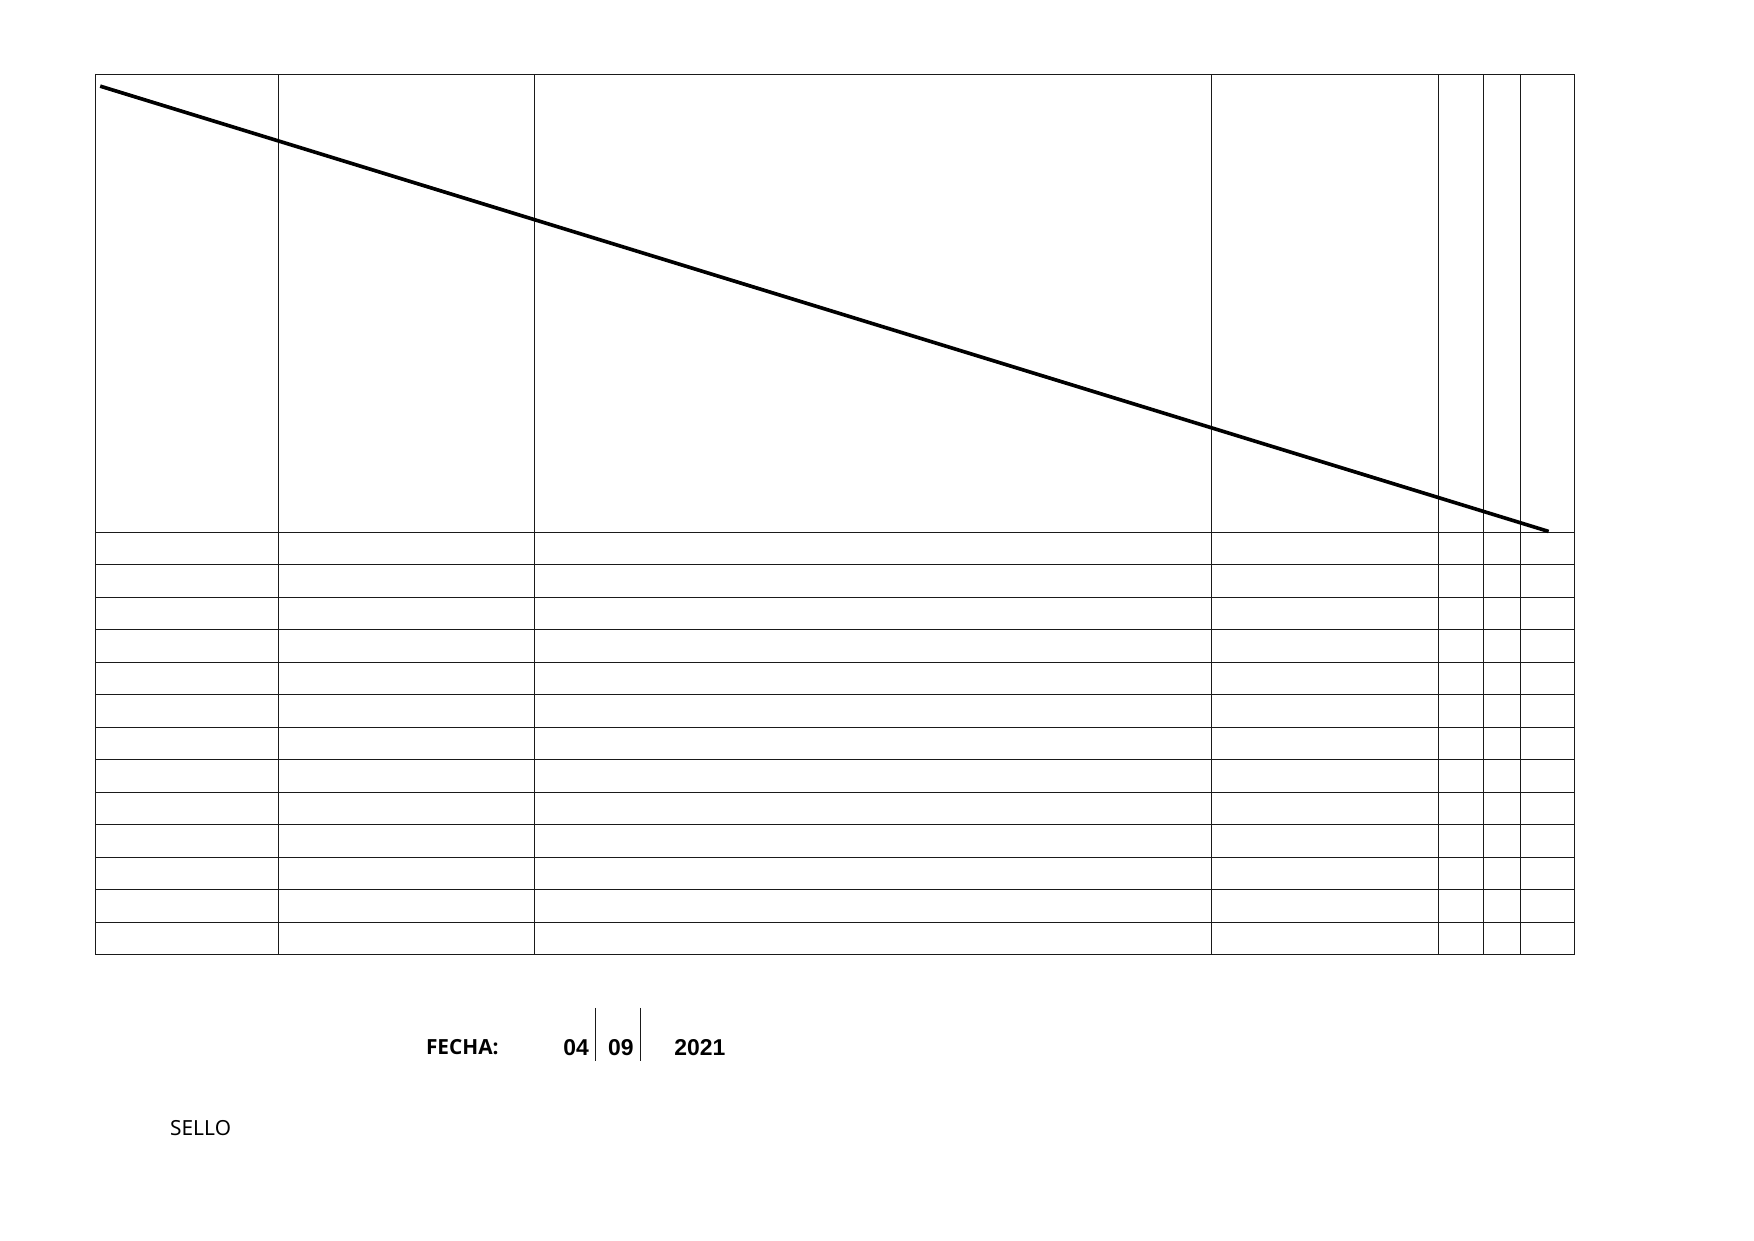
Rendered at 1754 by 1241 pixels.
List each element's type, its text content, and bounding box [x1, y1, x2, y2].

table_cell [1439, 955, 1483, 1008]
table_cell [824, 1113, 869, 1166]
table_cell [1484, 598, 1520, 629]
table_cell [641, 1061, 686, 1113]
table_cell [915, 1061, 961, 1113]
table_cell [1212, 728, 1438, 759]
table_cell [1439, 1061, 1483, 1113]
table_cell [1521, 526, 1540, 532]
table_cell [1212, 598, 1438, 629]
table_cell [1236, 1008, 1282, 1061]
table_cell [1575, 564, 1620, 597]
table_cell [1521, 533, 1574, 564]
table_cell [732, 1113, 778, 1166]
table_cell [1575, 824, 1620, 857]
table_cell [1439, 695, 1483, 727]
table_cell [535, 890, 1211, 922]
table_cell [96, 955, 155, 1008]
table_cell [641, 1113, 686, 1166]
table_cell [1212, 793, 1438, 824]
table_cell [1575, 1113, 1620, 1166]
table_cell [535, 825, 1211, 857]
table_cell [1521, 825, 1574, 857]
table_cell [1099, 955, 1144, 1008]
table_cell [155, 955, 201, 1008]
table_cell [778, 1008, 824, 1061]
table_cell [1144, 1008, 1190, 1061]
table_cell [1007, 1113, 1053, 1166]
table_cell [279, 565, 534, 597]
table_cell [1575, 532, 1620, 564]
table_cell [1328, 1061, 1373, 1113]
table_cell [1373, 1113, 1393, 1166]
table_cell [1521, 663, 1574, 694]
table_cell [1521, 793, 1574, 824]
table_cell [1484, 923, 1520, 954]
table_cell [870, 1061, 915, 1113]
table_cell [1484, 565, 1520, 597]
table_cell [1439, 793, 1483, 824]
table_cell [824, 1008, 869, 1061]
table_cell [1212, 565, 1438, 597]
table_cell [535, 75, 1211, 425]
table_cell [1575, 694, 1620, 727]
table_cell [549, 1061, 596, 1113]
table_cell [1053, 1113, 1098, 1166]
table_cell [732, 1008, 778, 1061]
table_cell [279, 75, 534, 217]
table_cell [201, 1061, 246, 1113]
table_cell [1236, 1113, 1282, 1166]
table_cell [1439, 500, 1483, 532]
table_cell [870, 1008, 915, 1061]
table_cell [1484, 728, 1520, 759]
table_cell [503, 955, 549, 1008]
table_cell [1521, 923, 1574, 954]
table_cell [96, 858, 278, 889]
table_cell [96, 598, 278, 629]
table_cell [1521, 1061, 1574, 1113]
table_cell [1212, 695, 1438, 727]
table_cell [1575, 727, 1620, 759]
table_cell [1521, 598, 1574, 629]
table_cell [1521, 1113, 1574, 1166]
table_cell [915, 1008, 961, 1061]
table_cell [375, 1061, 503, 1113]
table_cell [1484, 793, 1520, 824]
table_cell SELLO [155, 1113, 246, 1166]
table_cell [96, 1061, 155, 1113]
table_cell [686, 1061, 732, 1113]
table_cell [1099, 1061, 1144, 1113]
table_cell [1484, 514, 1520, 532]
table_cell [292, 1113, 375, 1166]
table_cell 04 [549, 1008, 595, 1061]
table_cell [1575, 597, 1620, 629]
table_cell [1521, 565, 1574, 597]
table_cell [1190, 1061, 1236, 1113]
table_cell [549, 1113, 596, 1166]
table_cell [1575, 1061, 1620, 1113]
table_cell [1439, 598, 1483, 629]
table_cell [1373, 1061, 1393, 1113]
table_cell [1373, 1008, 1393, 1061]
table_cell [535, 760, 1211, 792]
table_cell [535, 223, 1211, 532]
table_cell [535, 565, 1211, 597]
table_cell [1190, 1113, 1236, 1166]
table_cell [279, 890, 534, 922]
table_cell [1393, 955, 1438, 1008]
table_cell [870, 1113, 915, 1166]
table_cell [1439, 565, 1483, 597]
table_cell [96, 565, 278, 597]
table_cell [1099, 1008, 1144, 1061]
table_cell [549, 955, 596, 1008]
table_cell [1521, 955, 1574, 1008]
table_cell [201, 955, 246, 1008]
table_cell [824, 1061, 869, 1113]
table_cell [279, 858, 534, 889]
table_cell [1053, 955, 1098, 1008]
table_cell [96, 533, 278, 564]
table_cell [596, 1113, 641, 1166]
table_cell [96, 1008, 155, 1061]
table_cell [1212, 630, 1438, 662]
table_cell [155, 1008, 201, 1061]
table_cell [1053, 1008, 1098, 1061]
table_cell [246, 1113, 292, 1166]
table_cell [732, 1061, 778, 1113]
table_cell [824, 955, 869, 1008]
table_cell [1236, 1061, 1282, 1113]
table_cell [1439, 75, 1483, 509]
table_cell [246, 1061, 292, 1113]
table_cell [1521, 75, 1574, 532]
table_cell [1484, 760, 1520, 792]
table_cell [778, 1061, 824, 1113]
table_cell [279, 144, 534, 532]
table_cell [1575, 857, 1620, 889]
table_cell [1212, 825, 1438, 857]
table_cell [1483, 955, 1521, 1008]
table_cell [375, 955, 503, 1008]
table_cell [1007, 955, 1053, 1008]
table_cell [96, 825, 278, 857]
table_cell [279, 923, 534, 954]
table_cell [1282, 955, 1327, 1008]
table_cell [279, 728, 534, 759]
table_cell [1521, 890, 1574, 922]
table_cell [96, 663, 278, 694]
table_cell [96, 630, 278, 662]
table_cell [1484, 663, 1520, 694]
table_cell [201, 1008, 246, 1061]
table_cell [1236, 955, 1282, 1008]
table_cell [279, 533, 534, 564]
table_cell [535, 630, 1211, 662]
table_cell [1439, 728, 1483, 759]
table_cell [1521, 1008, 1574, 1061]
table_cell [686, 1113, 732, 1166]
table_cell [1439, 1113, 1483, 1166]
table_cell [292, 955, 375, 1008]
table_cell [96, 75, 278, 532]
table_cell [1190, 955, 1236, 1008]
table_cell [535, 695, 1211, 727]
table_cell [1393, 1061, 1438, 1113]
table_cell [292, 1061, 375, 1113]
table_cell [96, 728, 278, 759]
table_cell [1282, 1008, 1327, 1061]
table_cell [1439, 1008, 1483, 1061]
table_cell [778, 1113, 824, 1166]
table_cell [1282, 1061, 1327, 1113]
table_cell [1575, 662, 1620, 694]
table_cell [1484, 75, 1520, 520]
table_cell FECHA: [375, 1008, 549, 1061]
table_cell 09 [596, 1008, 640, 1061]
table_cell [535, 598, 1211, 629]
table_cell [246, 1008, 292, 1061]
table_cell 2021 [641, 1008, 732, 1061]
table_cell [1575, 954, 1620, 1008]
table_cell [535, 728, 1211, 759]
table_cell [961, 955, 1007, 1008]
table_cell [292, 1008, 375, 1061]
table_cell [535, 533, 1211, 564]
table_cell [1007, 1061, 1053, 1113]
table_cell [535, 858, 1211, 889]
table_cell [279, 695, 534, 727]
table_cell [1373, 955, 1393, 1008]
table_cell [1212, 858, 1438, 889]
table_cell [1212, 533, 1438, 564]
table_cell [1099, 1113, 1144, 1166]
table_cell [1439, 663, 1483, 694]
table_cell [1521, 630, 1574, 662]
table_cell [1212, 760, 1438, 792]
table_cell [1212, 75, 1438, 495]
table_cell [155, 1061, 201, 1113]
table_cell [596, 955, 641, 1008]
table_cell [1282, 1113, 1327, 1166]
table_cell [1212, 923, 1438, 954]
table_cell [1521, 728, 1574, 759]
table_cell [915, 955, 961, 1008]
table_cell [535, 923, 1211, 954]
table_cell [732, 955, 778, 1008]
table_cell [1575, 1008, 1620, 1061]
table_cell [279, 663, 534, 694]
table_cell [279, 630, 534, 662]
table_cell [279, 793, 534, 824]
table_cell [279, 598, 534, 629]
table_cell [96, 695, 278, 727]
table_cell [1190, 1008, 1236, 1061]
table_cell [1212, 431, 1438, 532]
table_cell [915, 1113, 961, 1166]
table_cell [96, 760, 278, 792]
table_cell [1328, 1008, 1373, 1061]
table_cell [1484, 533, 1520, 564]
table_cell [1575, 889, 1620, 922]
table_cell [96, 793, 278, 824]
table_cell [1484, 825, 1520, 857]
table_cell [246, 955, 292, 1008]
table_cell [96, 923, 278, 954]
table_cell [1575, 922, 1620, 954]
table_cell [1212, 890, 1438, 922]
table_cell [1053, 1061, 1098, 1113]
table_cell [1144, 1113, 1190, 1166]
table_cell [1521, 760, 1574, 792]
table_cell [1483, 1061, 1521, 1113]
table_cell [1575, 759, 1620, 792]
table_cell [596, 1061, 641, 1113]
table_cell [1393, 1008, 1438, 1061]
table_cell [1575, 792, 1620, 824]
table_cell [686, 955, 732, 1008]
table_cell [503, 1061, 549, 1113]
table_cell [1521, 695, 1574, 727]
table_cell [1212, 663, 1438, 694]
table_cell [1484, 695, 1520, 727]
table_cell [961, 1113, 1007, 1166]
table_cell [1439, 533, 1483, 564]
table_cell [1484, 890, 1520, 922]
table_cell [535, 793, 1211, 824]
table_cell [1393, 1113, 1438, 1166]
table_cell [961, 1061, 1007, 1113]
table_cell [1439, 760, 1483, 792]
table_cell [1007, 1008, 1053, 1061]
table_cell [1439, 858, 1483, 889]
table_cell [279, 760, 534, 792]
table_cell [96, 890, 278, 922]
table_cell [1328, 1113, 1373, 1166]
table_cell [1575, 74, 1620, 532]
table_cell [961, 1008, 1007, 1061]
table_cell [1144, 1061, 1190, 1113]
table_cell [778, 955, 824, 1008]
table_cell [1484, 858, 1520, 889]
table_cell [1328, 955, 1373, 1008]
table_cell [1439, 890, 1483, 922]
table_cell [96, 1113, 155, 1166]
table_cell [1483, 1008, 1521, 1061]
table_cell [1521, 858, 1574, 889]
table_cell [535, 663, 1211, 694]
table_cell [503, 1113, 549, 1166]
table_cell [1484, 630, 1520, 662]
table_cell [1144, 955, 1190, 1008]
table_cell [1439, 923, 1483, 954]
table_cell [375, 1113, 503, 1166]
table_cell [1439, 630, 1483, 662]
table_cell [641, 955, 686, 1008]
table_cell [870, 955, 915, 1008]
table_cell [1439, 825, 1483, 857]
table_cell [279, 825, 534, 857]
table_cell [1483, 1113, 1521, 1166]
table_cell [1575, 629, 1620, 662]
